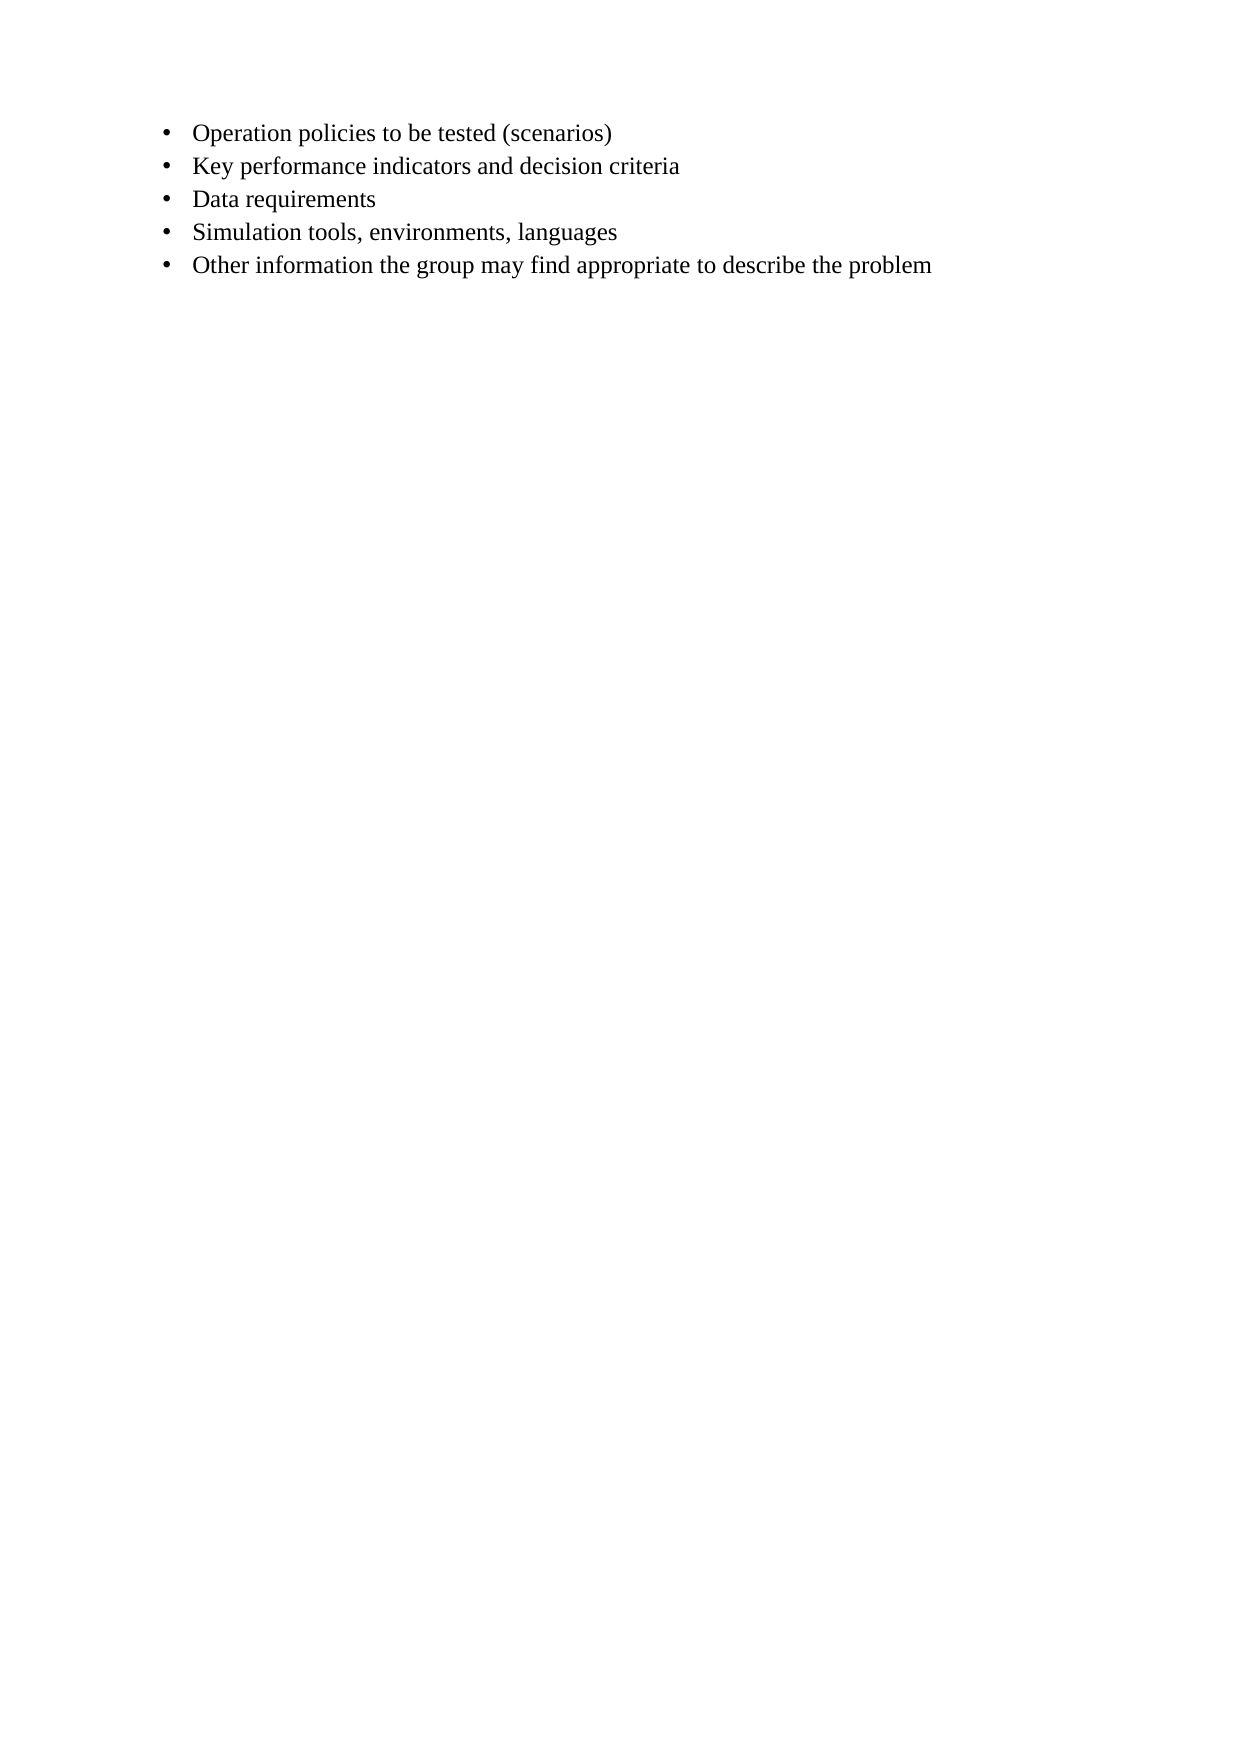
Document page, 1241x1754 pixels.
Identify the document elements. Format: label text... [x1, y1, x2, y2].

list Data requirements [162, 184, 1122, 213]
list Key performance indicators and decision criteria [162, 151, 1122, 180]
list Other information the group may find appropriate to describe the problem [162, 250, 1122, 279]
list Operation policies to be tested (scenarios) [162, 118, 1122, 147]
list Simulation tools, environments, languages [162, 217, 1122, 246]
